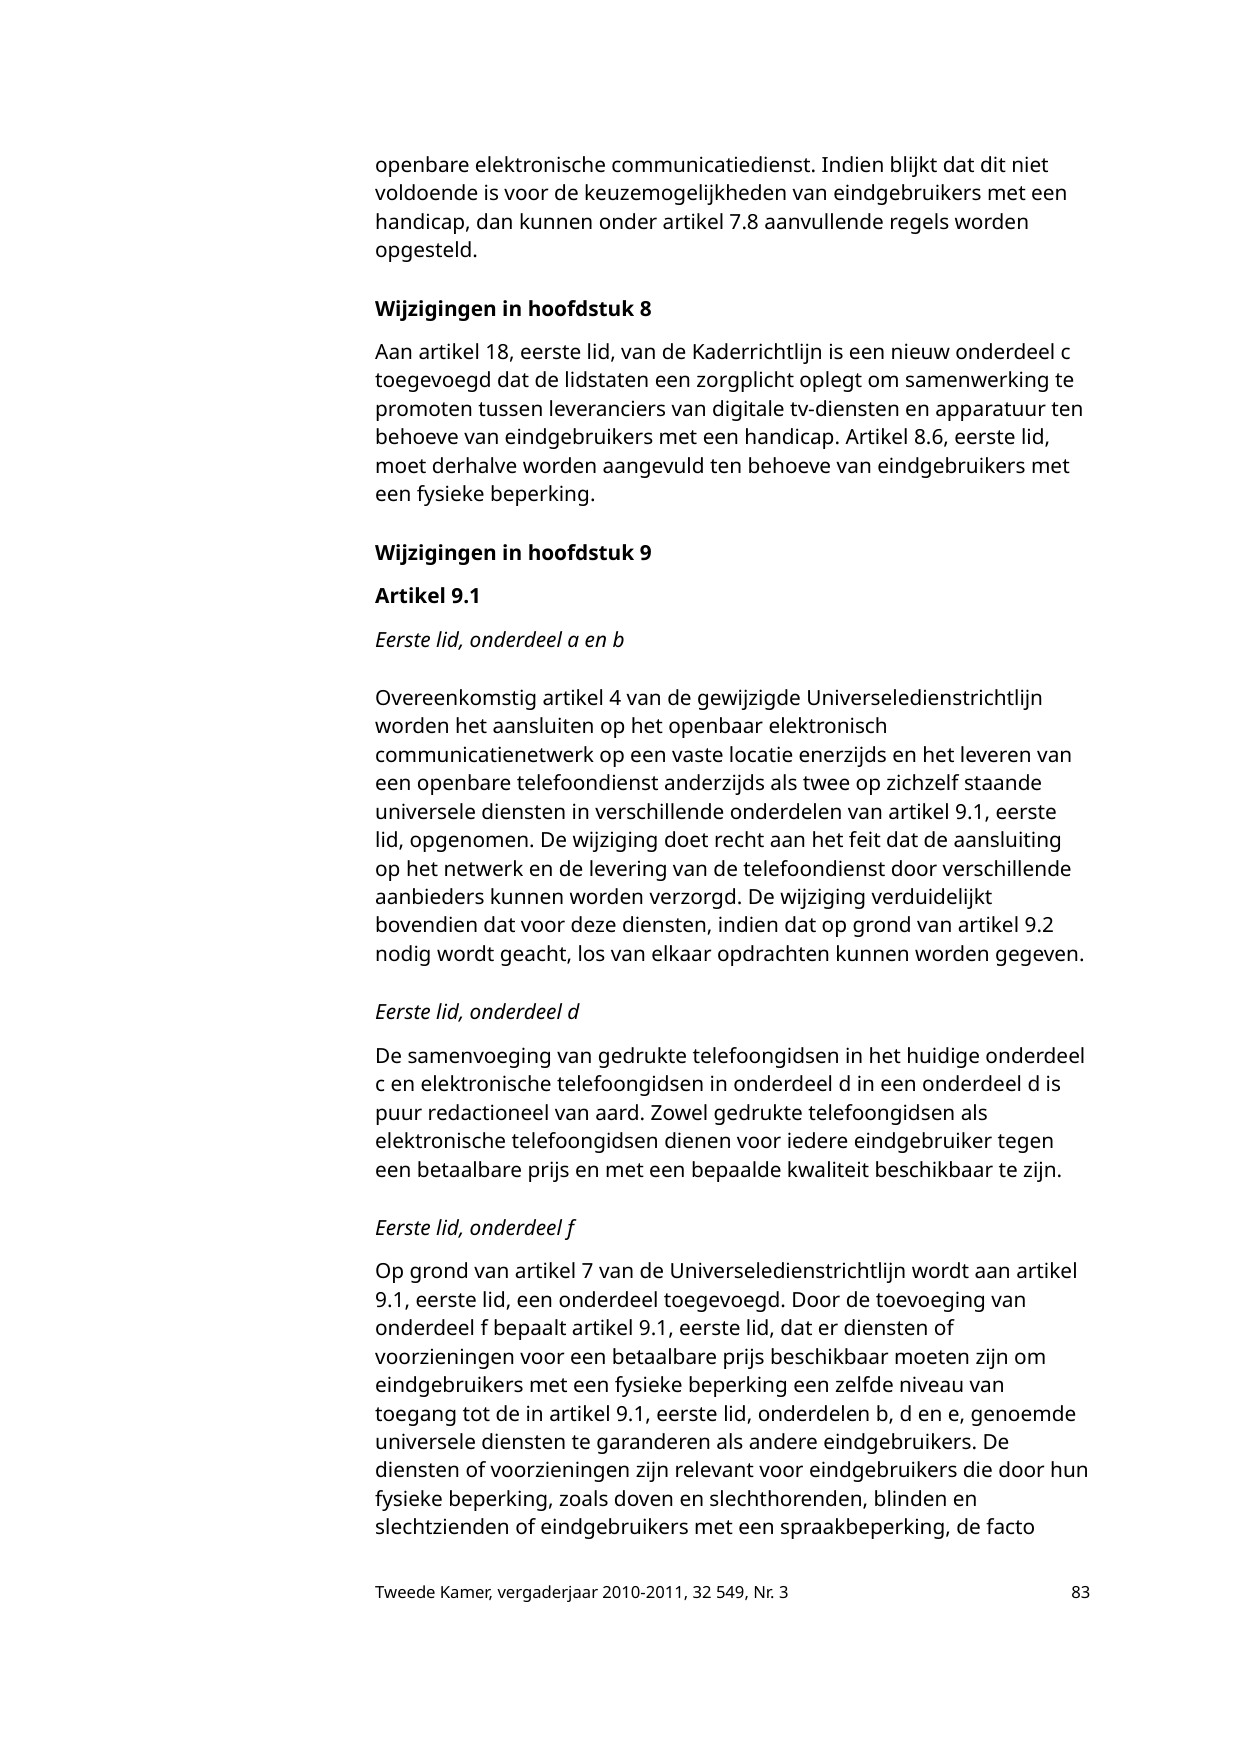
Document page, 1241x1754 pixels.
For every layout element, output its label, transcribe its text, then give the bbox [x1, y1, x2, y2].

text Artikel 9.1 [375, 581, 1090, 610]
text Wijzigingen in hoofdstuk 8 [375, 294, 1090, 322]
text Eerste lid, onderdeel a en b [375, 625, 1090, 653]
text Wijzigingen in hoofdstuk 9 [375, 538, 1090, 566]
text openbare elektronische communicatiedienst. Indien blijkt dat dit niet voldoende is voor de keuzemogelijkheden van eindgebruikers met een handicap, dan kunnen onder artikel 7.8 aanvullende regels worden opgesteld. [375, 150, 1090, 264]
text Op grond van artikel 7 van de Universeledienstrichtlijn wordt aan artikel 9.1, eerste lid, een onderdeel toegevoegd. Door de toevoeging van onderdeel f bepaalt artikel 9.1, eerste lid, dat er diensten of voorzieningen voor een betaalbare prijs beschikbaar moeten zijn om eindgebruikers met een fysieke beperking een zelfde niveau van toegang tot de in artikel 9.1, eerste lid, onderdelen b, d en e, genoemde universele diensten te garanderen als andere eindgebruikers. De diensten of voorzieningen zijn relevant voor eindgebruikers die door hun fysieke beperking, zoals doven en slechthorenden, blinden en slechtzienden of eindgebruikers met een spraakbeperking, de facto [375, 1257, 1090, 1541]
text Eerste lid, onderdeel d [375, 997, 1090, 1026]
text Aan artikel 18, eerste lid, van de Kaderrichtlijn is een nieuw onderdeel c toegevoegd dat de lidstaten een zorgplicht oplegt om samenwerking te promoten tussen leveranciers van digitale tv-diensten en apparatuur ten behoeve van eindgebruikers met een handicap. Artikel 8.6, eerste lid, moet derhalve worden aangevuld ten behoeve van eindgebruikers met een fysieke beperking. [375, 337, 1090, 508]
text De samenvoeging van gedrukte telefoongidsen in het huidige onderdeel c en elektronische telefoongidsen in onderdeel d in een onderdeel d is puur redactioneel van aard. Zowel gedrukte telefoongidsen als elektronische telefoongidsen dienen voor iedere eindgebruiker tegen een betaalbare prijs en met een bepaalde kwaliteit beschikbaar te zijn. [375, 1041, 1090, 1183]
text Overeenkomstig artikel 4 van de gewijzigde Universeledienstrichtlijn worden het aansluiten op het openbaar elektronisch communicatienetwerk op een vaste locatie enerzijds en het leveren van een openbare telefoondienst anderzijds als twee op zichzelf staande universele diensten in verschillende onderdelen van artikel 9.1, eerste lid, opgenomen. De wijziging doet recht aan het feit dat de aansluiting op het netwerk en de levering van de telefoondienst door verschillende aanbieders kunnen worden verzorgd. De wijziging verduidelijkt bovendien dat voor deze diensten, indien dat op grond van artikel 9.2 nodig wordt geacht, los van elkaar opdrachten kunnen worden gegeven. [375, 683, 1090, 967]
text Eerste lid, onderdeel f [375, 1213, 1090, 1242]
